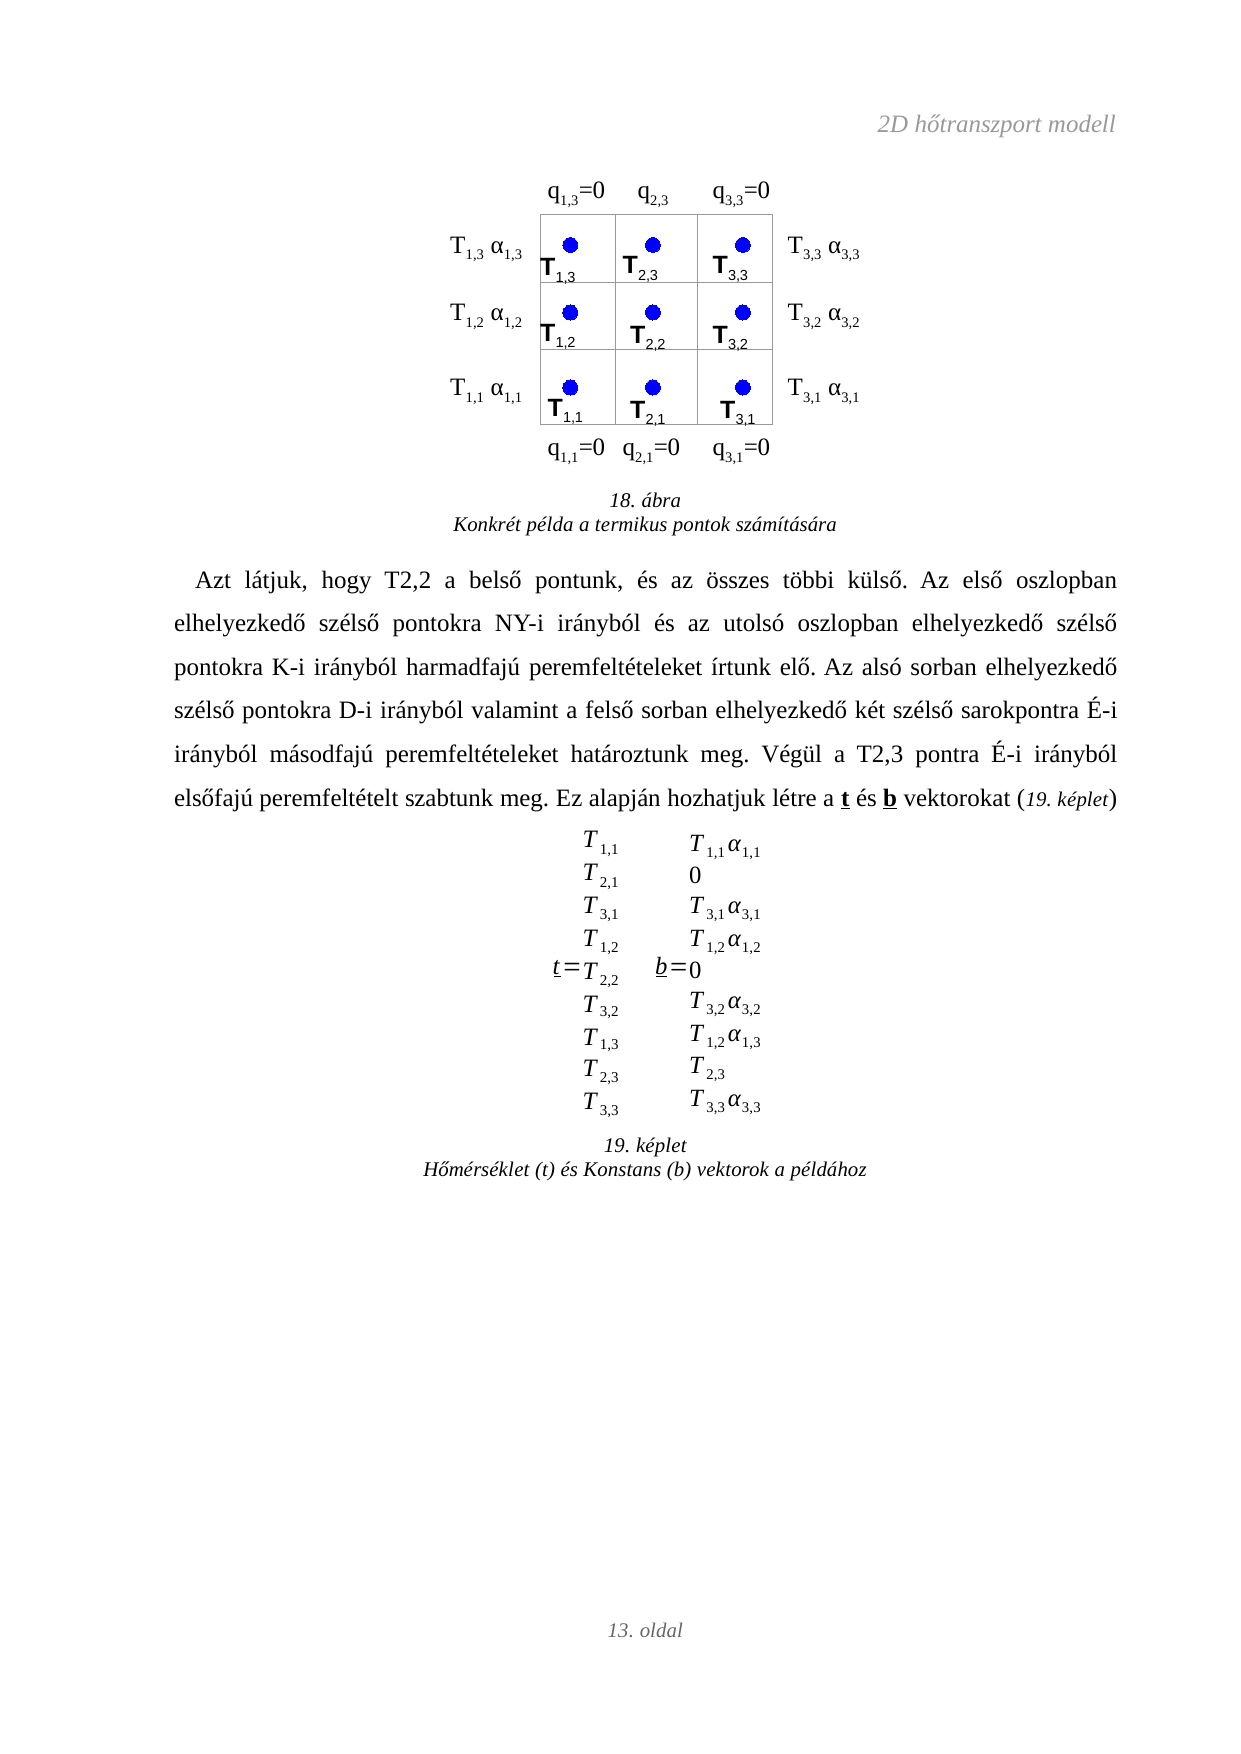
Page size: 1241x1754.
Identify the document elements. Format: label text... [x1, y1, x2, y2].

text 19. képlet [174, 1133, 1118, 1157]
text Konkrét példa a termikus pontok számítására [174, 512, 1118, 536]
text Hőmérséklet (t) és Konstans (b) vektorok a példához [174, 1157, 1118, 1181]
text 18. ábra [174, 487, 1118, 512]
text Azt látjuk, hogy T2,2 a belső pontunk, és az összes többi külső. Az első oszlopban elhelyezkedő szélső pontokra NY-i irányból és az utolsó oszlopban elhelyezkedő szélső pontokra K-i irányból harmadfajú peremfeltételeket írtunk elő. Az alsó sorban elhelyezkedő szélső pontokra D-i irányból valamint a felső sorban elhelyezkedő két szélső sarokpontra É-i irányból másodfajú peremfeltételeket határoztunk meg. Végül a T2,3 pontra É-i irányból elsőfajú peremfeltételt szabtunk meg. Ez alapján hozhatjuk létre a t és b vektorokat (19. képlet) [174, 565, 1118, 811]
